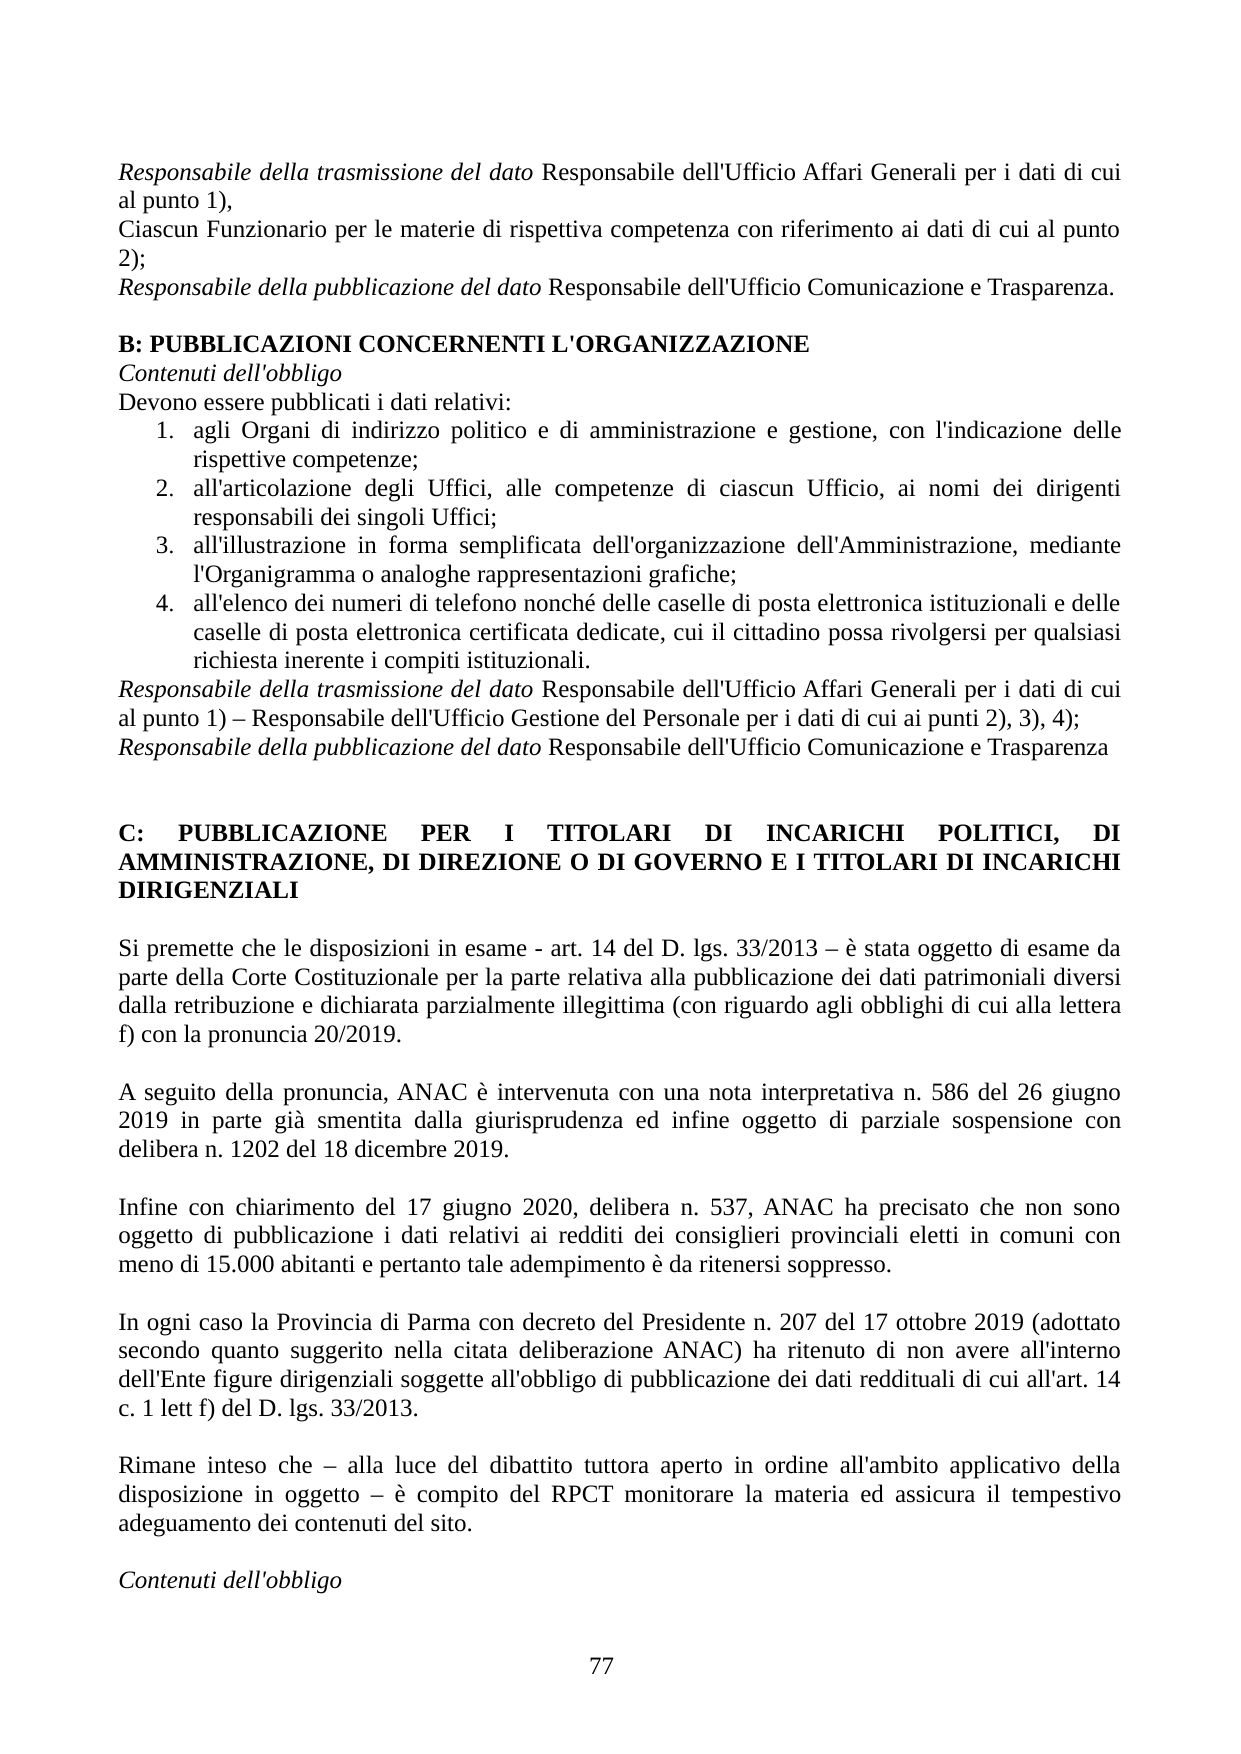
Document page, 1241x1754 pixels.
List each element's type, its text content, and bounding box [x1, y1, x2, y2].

text A seguito della pronuncia, ANAC è intervenuta con una nota interpretativa n. 586 del 26 giugno 2019 in parte già smentita dalla giurisprudenza ed infine oggetto di parziale sospensione con delibera n. 1202 del 18 dicembre 2019. [118, 1077, 1122, 1163]
text Contenuti dell'obbligo [118, 1566, 1122, 1594]
text Contenuti dell'obbligo [118, 358, 1122, 387]
text Si premette che le disposizioni in esame - art. 14 del D. lgs. 33/2013 – è stata oggetto di esame da parte della Corte Costituzionale per la parte relativa alla pubblicazione dei dati patrimoniali diversi dalla retribuzione e dichiarata parzialmente illegittima (con riguardo agli obblighi di cui alla lettera f) con la pronuncia 20/2019. [118, 933, 1122, 1048]
text Responsabile della pubblicazione del dato Responsabile dell'Ufficio Comunicazione e Trasparenza. [118, 272, 1122, 301]
list agli Organi di indirizzo politico e di amministrazione e gestione, con l'indicazione delle rispettive competenze; [156, 416, 1122, 473]
list all'articolazione degli Uffici, alle competenze di ciascun Ufficio, ai nomi dei dirigenti responsabili dei singoli Uffici; [156, 473, 1122, 531]
text C: PUBBLICAZIONE PER I TITOLARI DI INCARICHI POLITICI, DI AMMINISTRAZIONE, DI DIREZIONE O DI GOVERNO E I TITOLARI DI INCARICHI DIRIGENZIALI [118, 818, 1122, 904]
text Rimane inteso che – alla luce del dibattito tuttora aperto in ordine all'ambito applicativo della disposizione in oggetto – è compito del RPCT monitorare la materia ed assicura il tempestivo adeguamento dei contenuti del sito. [118, 1451, 1122, 1537]
text Devono essere pubblicati i dati relativi: [118, 387, 1122, 416]
text Responsabile della pubblicazione del dato Responsabile dell'Ufficio Comunicazione e Trasparenza [118, 732, 1122, 761]
text Infine con chiarimento del 17 giugno 2020, delibera n. 537, ANAC ha precisato che non sono oggetto di pubblicazione i dati relativi ai redditi dei consiglieri provinciali eletti in comuni con meno di 15.000 abitanti e pertanto tale adempimento è da ritenersi soppresso. [118, 1192, 1122, 1278]
list all'illustrazione in forma semplificata dell'organizzazione dell'Amministrazione, mediante l'Organigramma o analoghe rappresentazioni grafiche; [156, 531, 1122, 588]
list all'elenco dei numeri di telefono nonché delle caselle di posta elettronica istituzionali e delle caselle di posta elettronica certificata dedicate, cui il cittadino possa rivolgersi per qualsiasi richiesta inerente i compiti istituzionali. [156, 588, 1122, 674]
text Responsabile della trasmissione del dato Responsabile dell'Ufficio Affari Generali per i dati di cui al punto 1) – Responsabile dell'Ufficio Gestione del Personale per i dati di cui ai punti 2), 3), 4); [118, 674, 1122, 732]
text B: PUBBLICAZIONI CONCERNENTI L'ORGANIZZAZIONE [118, 329, 1122, 358]
text Ciascun Funzionario per le materie di rispettiva competenza con riferimento ai dati di cui al punto 2); [118, 214, 1122, 272]
text Responsabile della trasmissione del dato Responsabile dell'Ufficio Affari Generali per i dati di cui al punto 1), [118, 157, 1122, 214]
text In ogni caso la Provincia di Parma con decreto del Presidente n. 207 del 17 ottobre 2019 (adottato secondo quanto suggerito nella citata deliberazione ANAC) ha ritenuto di non avere all'interno dell'Ente figure dirigenziali soggette all'obbligo di pubblicazione dei dati reddituali di cui all'art. 14 c. 1 lett f) del D. lgs. 33/2013. [118, 1307, 1122, 1422]
